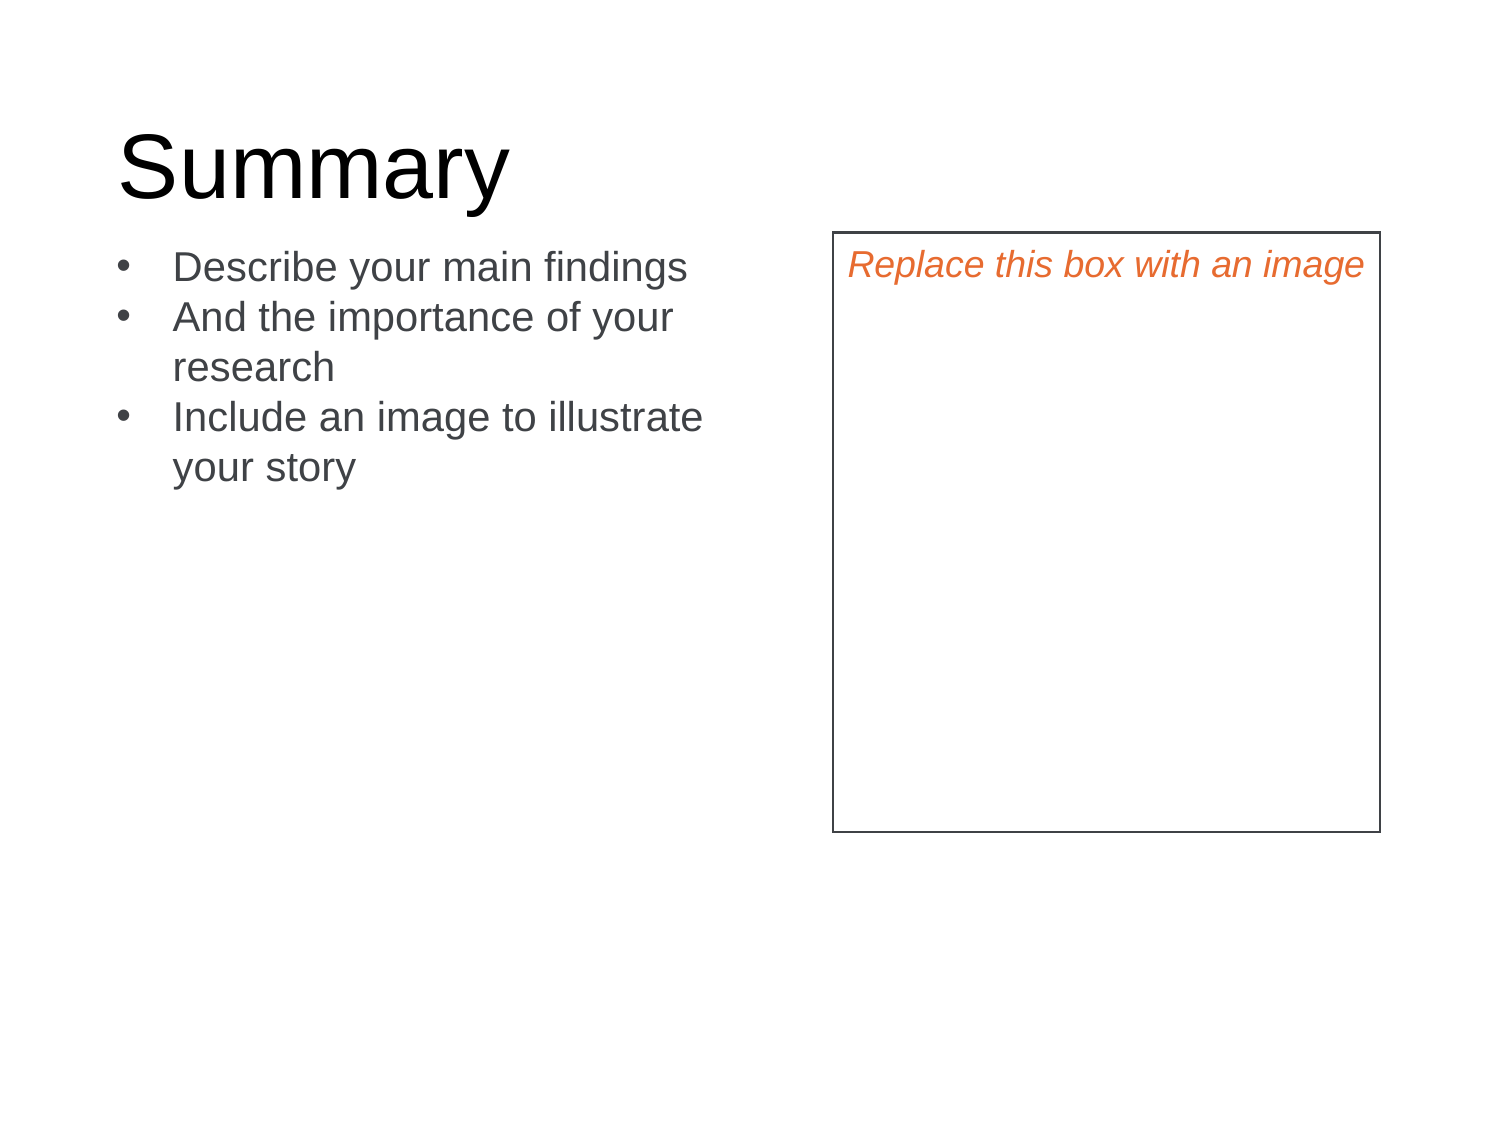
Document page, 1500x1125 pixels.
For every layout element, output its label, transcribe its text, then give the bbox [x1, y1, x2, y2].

text_box Describe your main findings And the importance of your research Include an image to illustrate your story [101, 232, 738, 498]
text_box Replace this box with an image [832, 278, 1381, 833]
text_box Summary [103, 59, 1397, 278]
